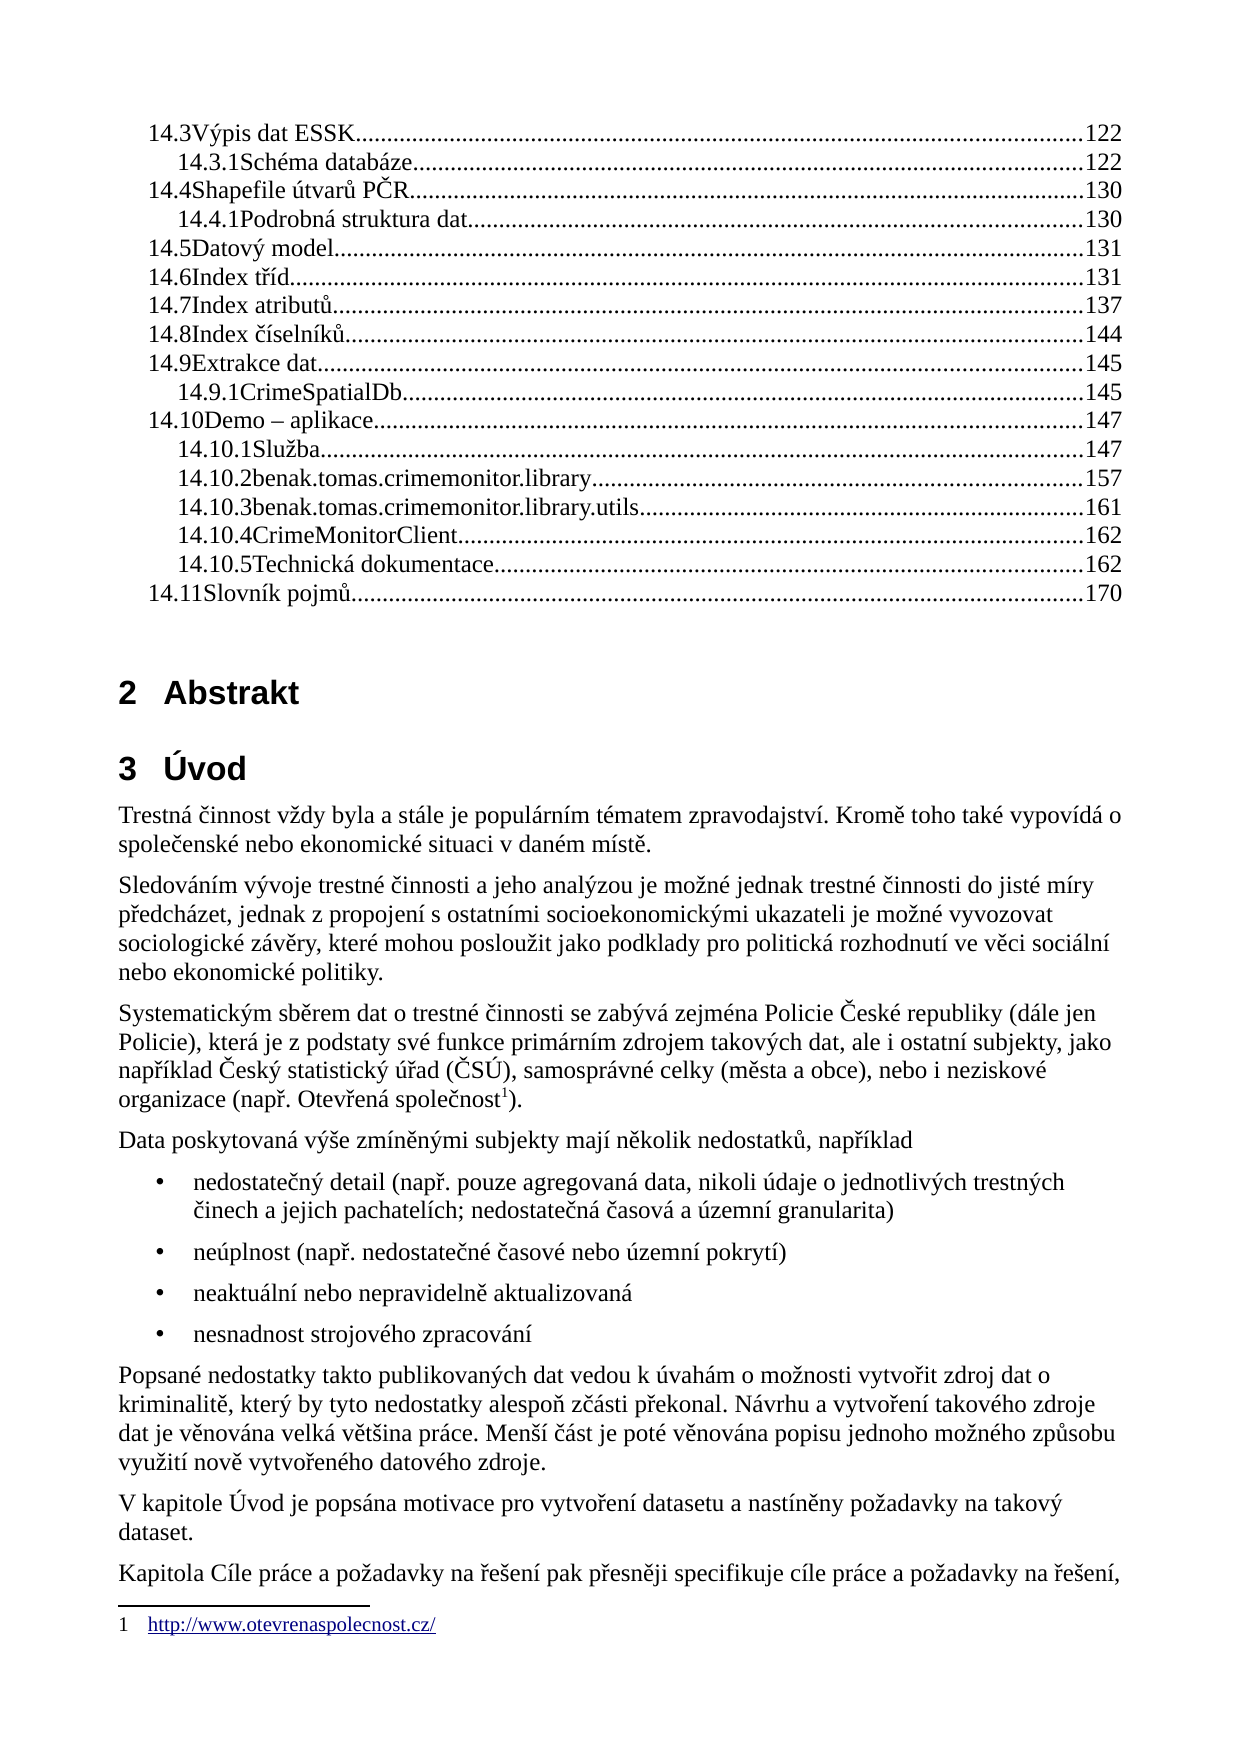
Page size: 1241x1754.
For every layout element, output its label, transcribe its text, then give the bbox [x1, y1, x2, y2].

list nesnadnost strojového zpracování [156, 1319, 1122, 1348]
text 14.7Index atributů 137 [148, 291, 1122, 319]
text 14.9Extrakce dat 145 [148, 348, 1122, 377]
text 14.6Index tříd 131 [148, 262, 1122, 291]
text Trestná činnost vždy byla a stále je populárním tématem zpravodajství. Kromě toho také vypovídá o společenské nebo ekonomické situaci v daném místě. [118, 800, 1122, 858]
text 14.10.5Technická dokumentace 162 [177, 549, 1122, 578]
text 14.3.1Schéma databáze 122 [177, 147, 1122, 176]
text Popsané nedostatky takto publikovaných dat vedou k úvahám o možnosti vytvořit zdroj dat o kriminalitě, který by tyto nedostatky alespoň zčásti překonal. Návrhu a vytvoření takového zdroje dat je věnována velká většina práce. Menší část je poté věnována popisu jednoho možného způsobu využití nově vytvořeného datového zdroje. [118, 1360, 1122, 1475]
text Systematickým sběrem dat o trestné činnosti se zabývá zejména Policie České republiky (dále jen Policie), která je z podstaty své funkce primárním zdrojem takových dat, ale i ostatní subjekty, jako například Český statistický úřad (ČSÚ), samosprávné celky (města a obce), nebo i neziskové organizace (např. Otevřená společnost). [118, 998, 1122, 1113]
text 14.10.3benak.tomas.crimemonitor.library.utils 161 [177, 492, 1122, 521]
text 14.10Demo – aplikace 147 [148, 406, 1122, 434]
text 14.4Shapefile útvarů PČR 130 [148, 176, 1122, 204]
text 14.10.2benak.tomas.crimemonitor.library 157 [177, 463, 1122, 492]
text 14.11Slovník pojmů 170 [148, 578, 1122, 607]
text V kapitole Úvod je popsána motivace pro vytvoření datasetu a nastíněny požadavky na takový dataset. [118, 1488, 1122, 1545]
text Sledováním vývoje trestné činnosti a jeho analýzou je možné jednak trestné činnosti do jisté míry předcházet, jednak z propojení s ostatními socioekonomickými ukazateli je možné vyvozovat sociologické závěry, které mohou posloužit jako podklady pro politická rozhodnutí ve věci sociální nebo ekonomické politiky. [118, 870, 1122, 985]
list nedostatečný detail (např. pouze agregovaná data, nikoli údaje o jednotlivých trestných činech a jejich pachatelích; nedostatečná časová a územní granularita) [156, 1167, 1122, 1224]
text Kapitola Cíle práce a požadavky na řešení pak přesněji specifikuje cíle práce a požadavky na řešení, [118, 1558, 1122, 1587]
text Data poskytovaná výše zmíněnými subjekty mají několik nedostatků, například [118, 1125, 1122, 1154]
text http://www.otevrenaspolecnost.cz/ [118, 1612, 1122, 1636]
list neaktuální nebo nepravidelně aktualizovaná [156, 1278, 1122, 1307]
text 14.5Datový model 131 [148, 233, 1122, 262]
text 14.9.1CrimeSpatialDb 145 [177, 377, 1122, 406]
text 14.10.1Služba 147 [177, 434, 1122, 463]
subtitle Úvod [118, 749, 1122, 788]
text 14.3Výpis dat ESSK 122 [148, 118, 1122, 147]
text 14.4.1Podrobná struktura dat 130 [177, 204, 1122, 233]
text 14.10.4CrimeMonitorClient 162 [177, 521, 1122, 549]
list neúplnost (např. nedostatečné časové nebo územní pokrytí) [156, 1237, 1122, 1265]
text 14.8Index číselníků 144 [148, 319, 1122, 348]
subtitle Abstrakt [118, 673, 1122, 712]
